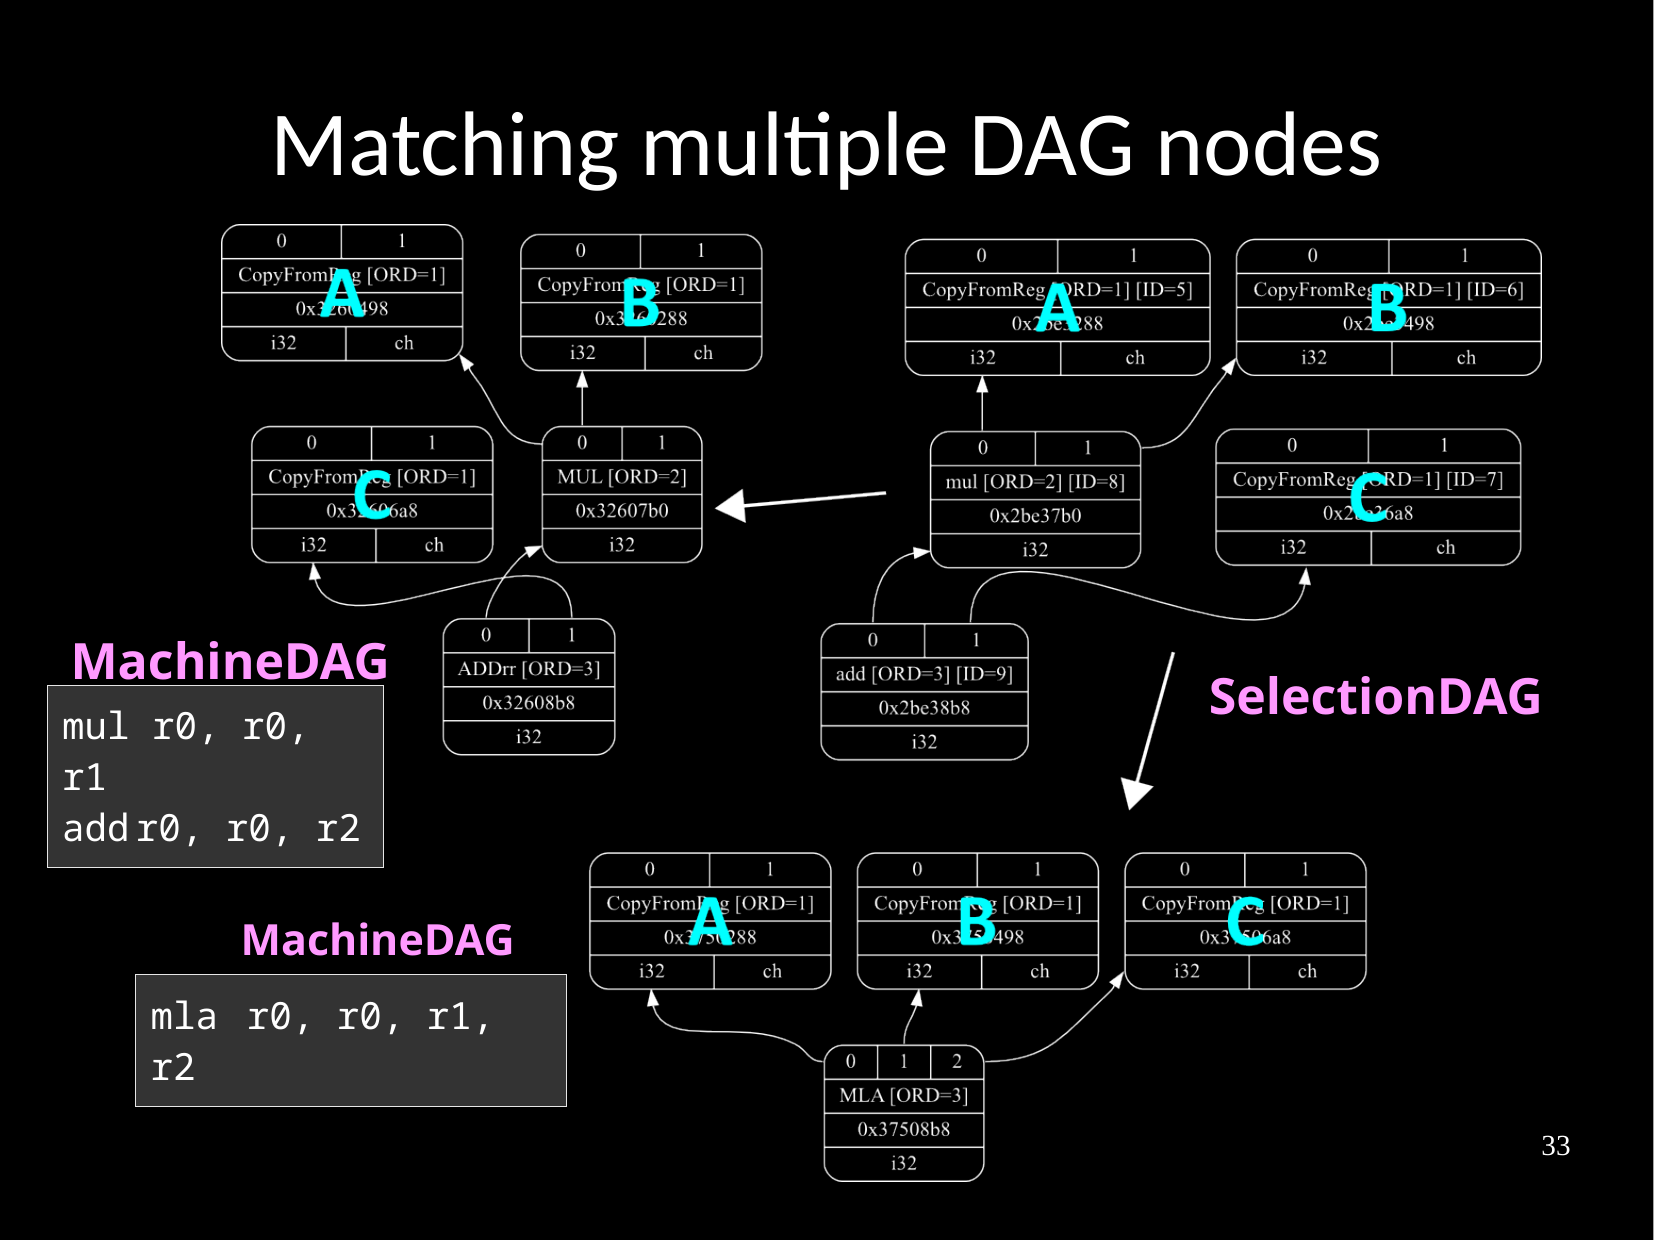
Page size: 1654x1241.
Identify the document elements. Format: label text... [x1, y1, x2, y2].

picture [221, 224, 1542, 1182]
text_box mla r0, r0, r1, r2 [135, 974, 567, 1063]
text_box SelectionDAG [1133, 661, 1619, 733]
text_box MachineDAG [59, 625, 402, 697]
text_box MachineDAG [188, 909, 567, 969]
text_box mul r0, r0, r1 add r0, r0, r2 [47, 685, 384, 815]
title Matching multiple DAG nodes [82, 49, 1571, 257]
